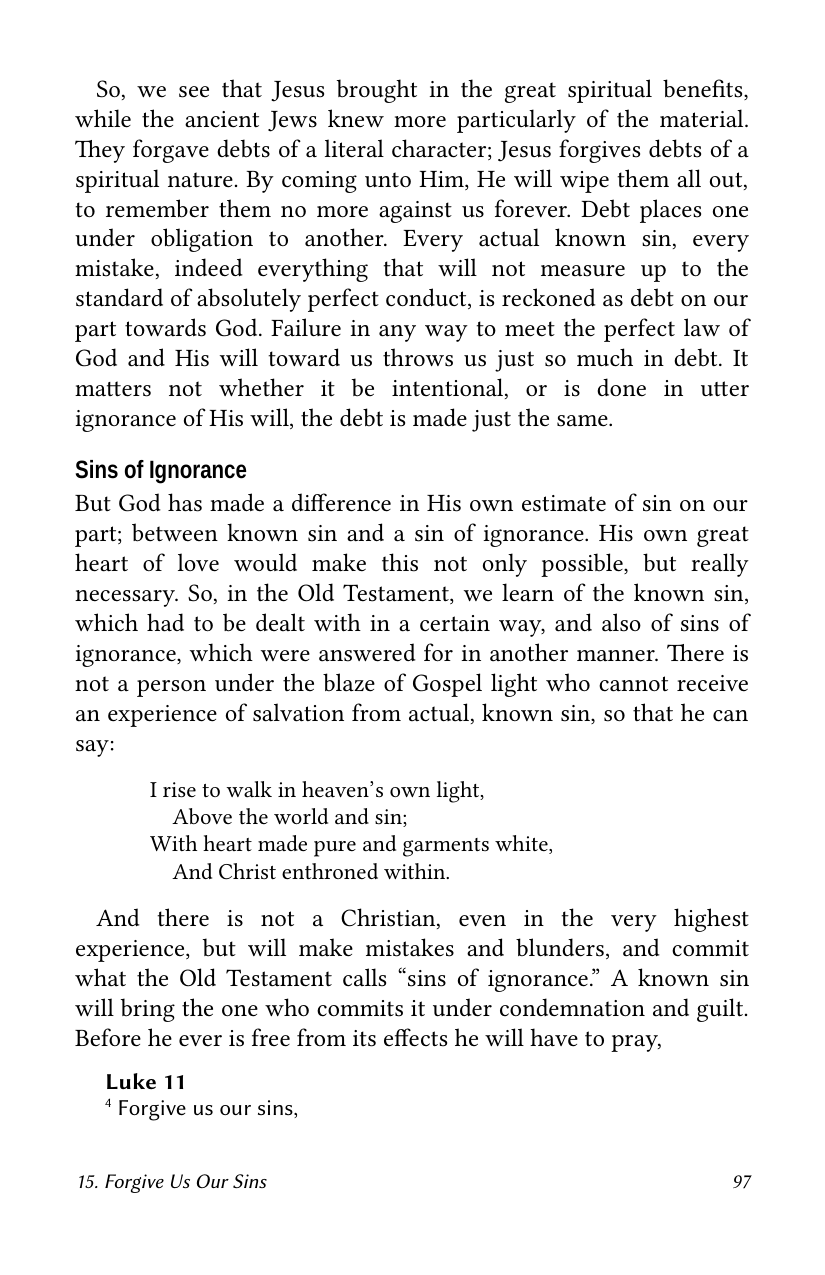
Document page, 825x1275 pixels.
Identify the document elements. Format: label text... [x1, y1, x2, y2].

text 4 Forgive us our sins, [105, 1095, 720, 1121]
text I rise to walk in heaven’s own light, [150, 777, 750, 803]
text With heart made pure and garments white, [150, 831, 750, 857]
text So, we see that Jesus brought in the great spiritual benefits, while the ancient Jews knew more particularly of the material. They forgave debts of a literal character; Jesus forgives debts of a spiritual nature. By coming unto Him, He will wipe them all out, to remember them no more against us forever. Debt places one under obligation to another. Every actual known sin, every mistake, indeed everything that will not measure up to the standard of absolutely perfect conduct, is reckoned as debt on our part towards God. Failure in any way to meet the perfect law of God and His will toward us throws us just so much in debt. It matters not whether it be intentional, or is done in utter ignorance of His will, the debt is made just the same. [75, 75, 750, 432]
subtitle Sins of Ignorance [75, 455, 750, 483]
text But God has made a difference in His own estimate of sin on our part; between known sin and a sin of ignorance. His own great heart of love would make this not only possible, but really necessary. So, in the Old Testament, we learn of the known sin, which had to be dealt with in a certain way, and also of sins of ignorance, which were answered for in another manner. There is not a person under the blaze of Gospel light who cannot receive an experience of salvation from actual, known sin, so that he can say: [75, 489, 750, 757]
text And there is not a Christian, even in the very highest experience, but will make mistakes and blunders, and commit what the Old Testament calls “sins of ignorance.” A known sin will bring the one who commits it under condemnation and guilt. Before he ever is free from its effects he will have to pray, [75, 904, 750, 1052]
text And Christ enthroned within. [150, 859, 750, 885]
text Above the world and sin; [150, 804, 750, 830]
text Luke 11 [105, 1069, 750, 1095]
